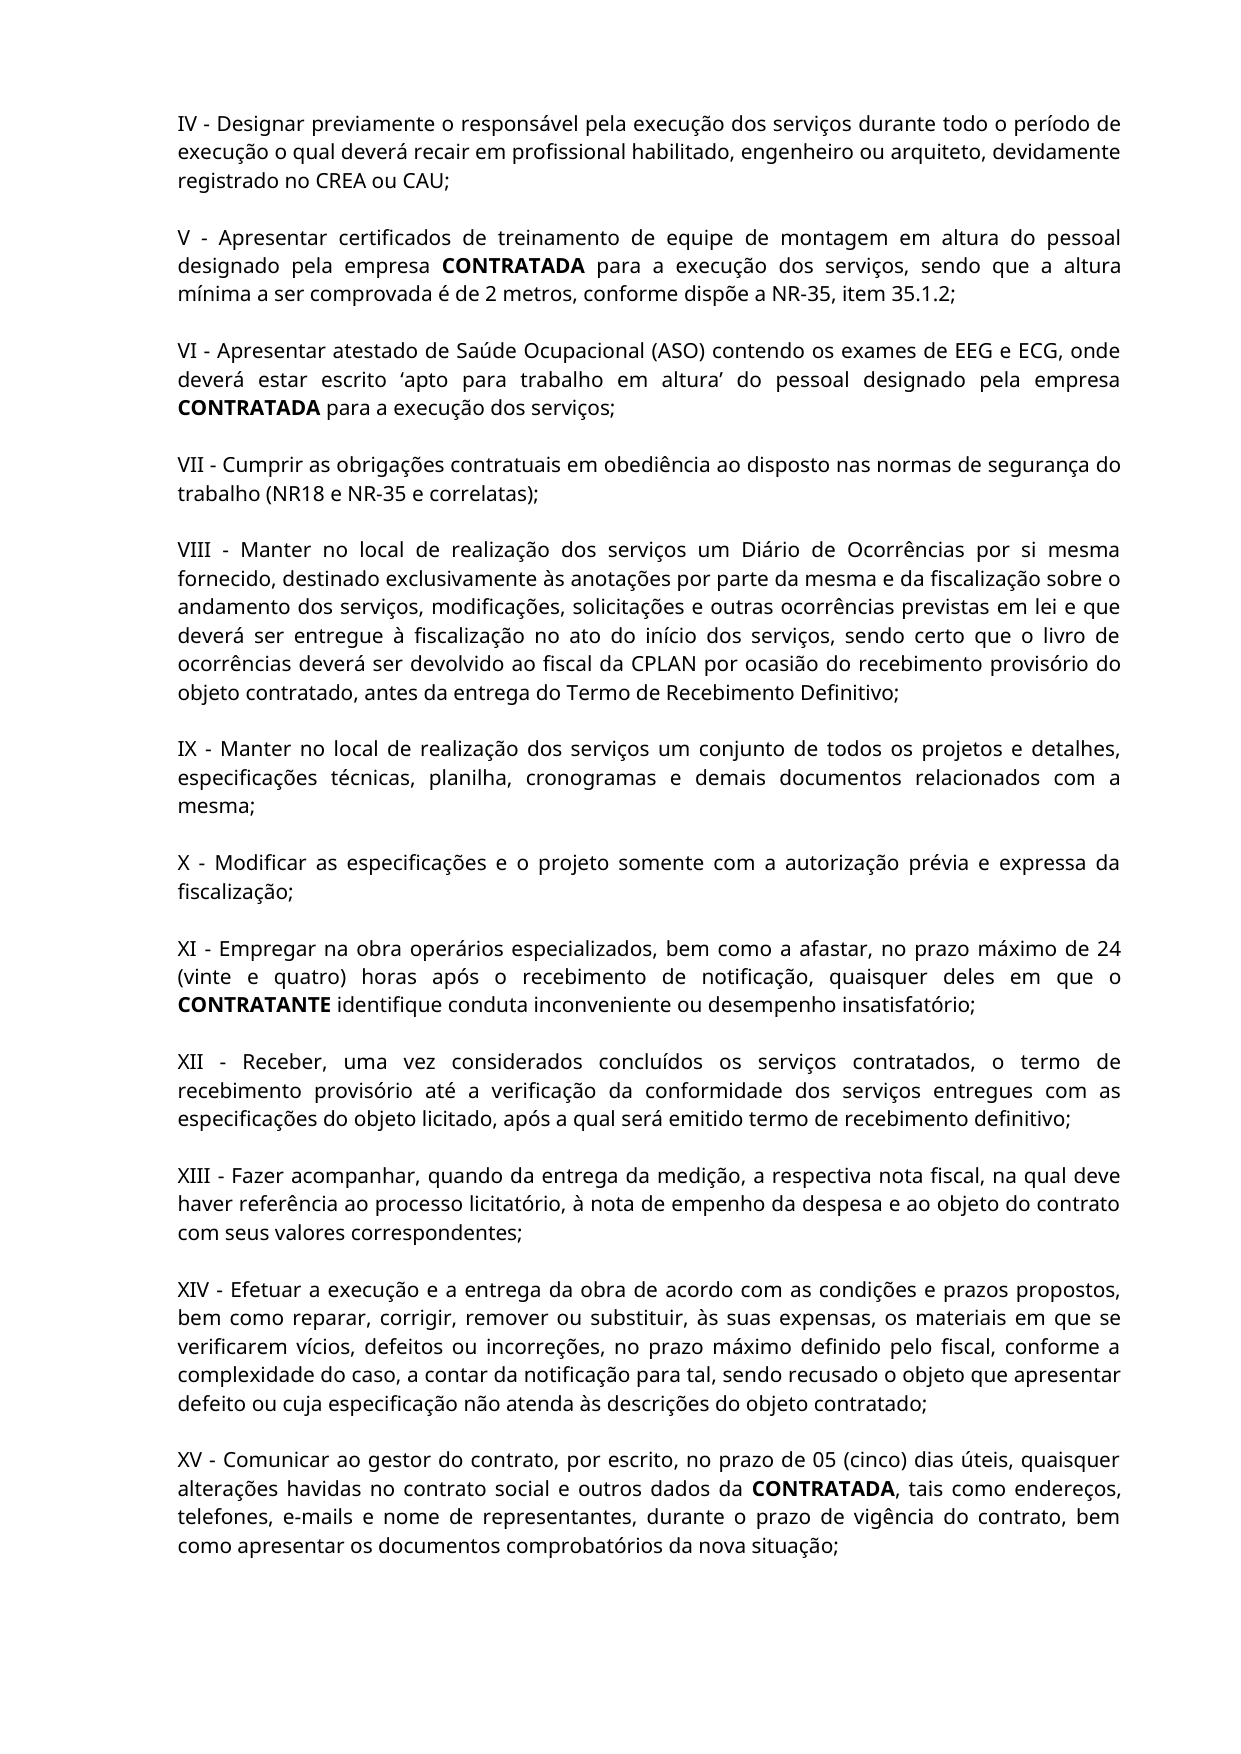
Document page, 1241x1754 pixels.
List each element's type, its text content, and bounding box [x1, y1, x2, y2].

text X - Modificar as especificações e o projeto somente com a autorização prévia e expressa da fiscalização; [177, 848, 1122, 905]
text VII - Cumprir as obrigações contratuais em obediência ao disposto nas normas de segurança do trabalho (NR18 e NR-35 e correlatas); [177, 450, 1122, 507]
text XV - Comunicar ao gestor do contrato, por escrito, no prazo de 05 (cinco) dias úteis, quaisquer alterações havidas no contrato social e outros dados da CONTRATADA, tais como endereços, telefones, e-mails e nome de representantes, durante o prazo de vigência do contrato, bem como apresentar os documentos comprobatórios da nova situação; [177, 1446, 1122, 1559]
text XII - Receber, uma vez considerados concluídos os serviços contratados, o termo de recebimento provisório até a verificação da conformidade dos serviços entregues com as especificações do objeto licitado, após a qual será emitido termo de recebimento definitivo; [177, 1047, 1122, 1133]
text IX - Manter no local de realização dos serviços um conjunto de todos os projetos e detalhes, especificações técnicas, planilha, cronogramas e demais documentos relacionados com a mesma; [177, 734, 1122, 820]
text VIII - Manter no local de realização dos serviços um Diário de Ocorrências por si mesma fornecido, destinado exclusivamente às anotações por parte da mesma e da fiscalização sobre o andamento dos serviços, modificações, solicitações e outras ocorrências previstas em lei e que deverá ser entregue à fiscalização no ato do início dos serviços, sendo certo que o livro de ocorrências deverá ser devolvido ao fiscal da CPLAN por ocasião do recebimento provisório do objeto contratado, antes da entrega do Termo de Recebimento Definitivo; [177, 536, 1122, 706]
text V - Apresentar certificados de treinamento de equipe de montagem em altura do pessoal designado pela empresa CONTRATADA para a execução dos serviços, sendo que a altura mínima a ser comprovada é de 2 metros, conforme dispõe a NR-35, item 35.1.2; [177, 223, 1122, 308]
text XI - Empregar na obra operários especializados, bem como a afastar, no prazo máximo de 24 (vinte e quatro) horas após o recebimento de notificação, quaisquer deles em que o CONTRATANTE identifique conduta inconveniente ou desempenho insatisfatório; [177, 934, 1122, 1019]
text XIV - Efetuar a execução e a entrega da obra de acordo com as condições e prazos propostos, bem como reparar, corrigir, remover ou substituir, às suas expensas, os materiais em que se verificarem vícios, defeitos ou incorreções, no prazo máximo definido pelo fiscal, conforme a complexidade do caso, a contar da notificação para tal, sendo recusado o objeto que apresentar defeito ou cuja especificação não atenda às descrições do objeto contratado; [177, 1275, 1122, 1417]
text VI - Apresentar atestado de Saúde Ocupacional (ASO) contendo os exames de EEG e ECG, onde deverá estar escrito ‘apto para trabalho em altura’ do pessoal designado pela empresa CONTRATADA para a execução dos serviços; [177, 336, 1122, 422]
text XIII - Fazer acompanhar, quando da entrega da medição, a respectiva nota fiscal, na qual deve haver referência ao processo licitatório, à nota de empenho da despesa e ao objeto do contrato com seus valores correspondentes; [177, 1161, 1122, 1246]
text IV - Designar previamente o responsável pela execução dos serviços durante todo o período de execução o qual deverá recair em profissional habilitado, engenheiro ou arquiteto, devidamente registrado no CREA ou CAU; [177, 109, 1122, 194]
